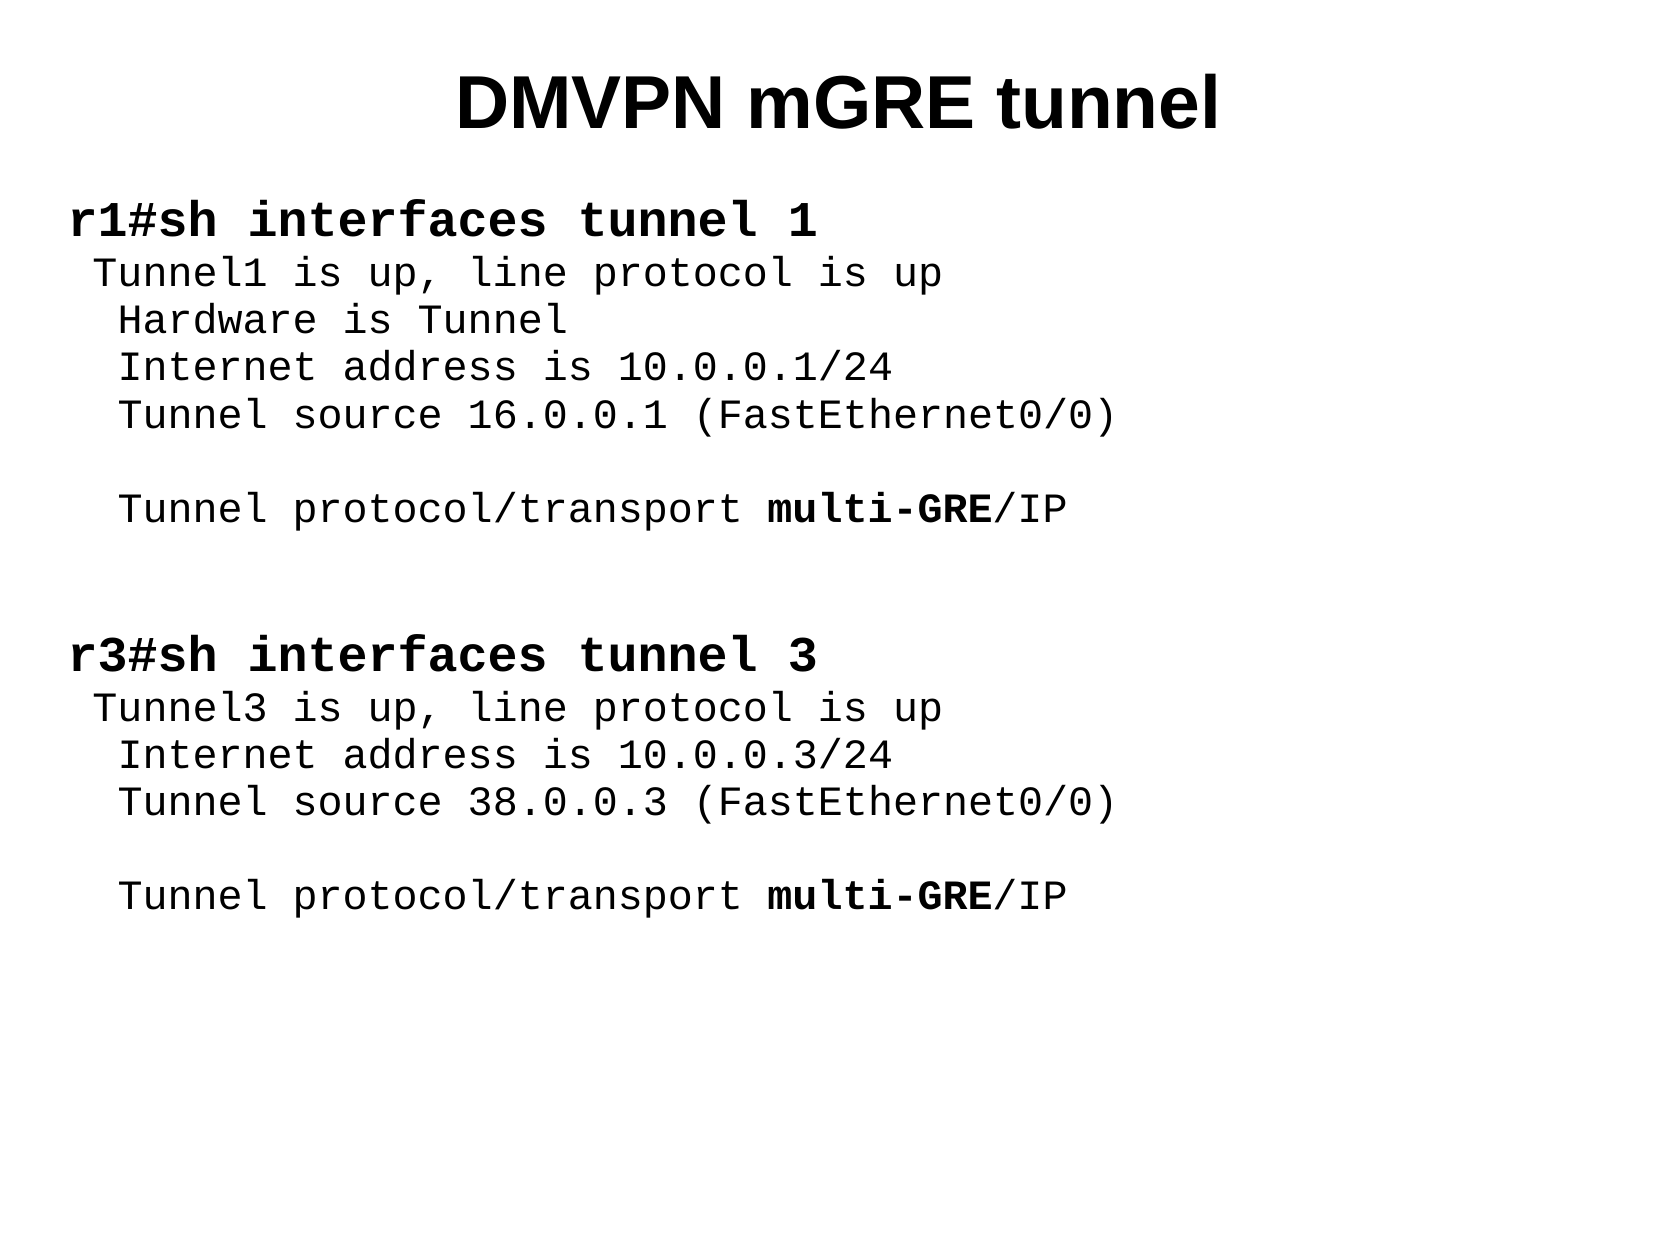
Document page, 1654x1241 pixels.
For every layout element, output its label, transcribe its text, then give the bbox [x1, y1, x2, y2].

text_box DMVPN mGRE tunnel [64, 37, 1613, 151]
list r1#sh interfaces tunnel 1 Tunnel1 is up, line protocol is up Hardware is Tunnel Internet address is 10.0.0.1/24 Tunnel source 16.0.0.1 (FastEthernet0/0) Tunnel protocol/transport multi-GRE/IP r3#sh interfaces tunnel 3 Tunnel3 is up, line protocol is up Internet address is 10.0.0.3/24 Tunnel source 38.0.0.3 (FastEthernet0/0) Tunnel protocol/transport multi-GRE/IP [67, 194, 1606, 1201]
